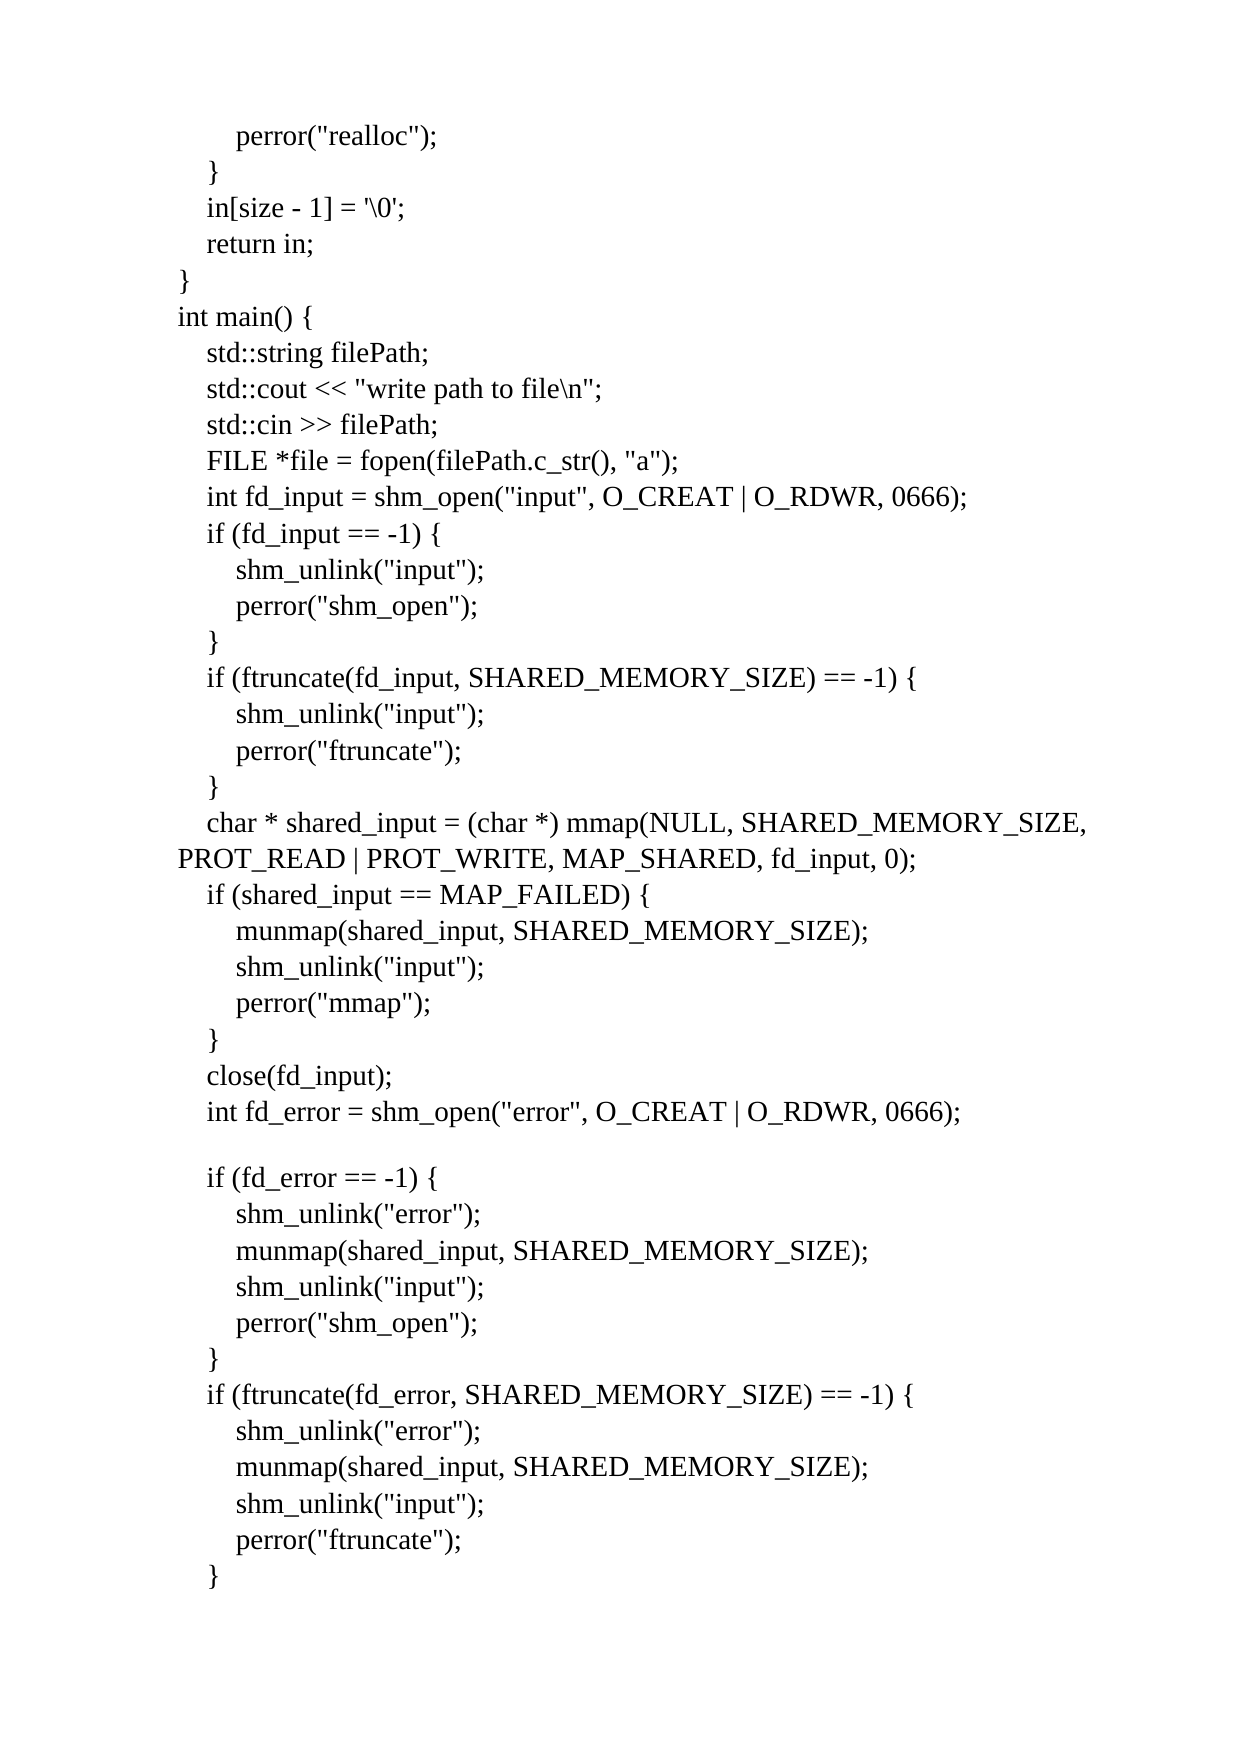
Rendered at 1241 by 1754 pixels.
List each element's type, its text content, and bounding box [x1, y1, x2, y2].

text if (shared_input == MAP_FAILED) { [177, 877, 1152, 911]
text shm_unlink("error"); [177, 1413, 1152, 1447]
text if (fd_input == -1) { [177, 516, 1152, 549]
text std::string filePath; [177, 335, 1152, 368]
text char * shared_input = (char *) mmap(NULL, SHARED_MEMORY_SIZE, PROT_READ | PROT_WRITE, MAP_SHARED, fd_input, 0); [177, 805, 1152, 874]
text perror("realloc"); [177, 118, 1152, 152]
text perror("shm_open"); [177, 1305, 1152, 1338]
text std::cout << "write path to file\n"; [177, 371, 1152, 405]
text if (fd_error == -1) { [177, 1160, 1152, 1194]
text } [177, 624, 1152, 658]
text } [177, 1341, 1152, 1375]
text shm_unlink("input"); [177, 949, 1152, 983]
text close(fd_input); [177, 1058, 1152, 1091]
text munmap(shared_input, SHARED_MEMORY_SIZE); [177, 913, 1152, 947]
text } [177, 769, 1152, 802]
text int main() { [177, 299, 1152, 332]
text } [177, 263, 1152, 296]
text perror("ftruncate"); [177, 1522, 1152, 1555]
text perror("ftruncate"); [177, 733, 1152, 766]
text if (ftruncate(fd_error, SHARED_MEMORY_SIZE) == -1) { [177, 1377, 1152, 1411]
text shm_unlink("input"); [177, 552, 1152, 585]
text if (ftruncate(fd_input, SHARED_MEMORY_SIZE) == -1) { [177, 660, 1152, 694]
text shm_unlink("input"); [177, 696, 1152, 730]
text } [177, 154, 1152, 188]
text int fd_error = shm_open("error", O_CREAT | O_RDWR, 0666); [177, 1094, 1152, 1128]
text std::cin >> filePath; [177, 407, 1152, 441]
text shm_unlink("error"); [177, 1197, 1152, 1230]
text munmap(shared_input, SHARED_MEMORY_SIZE); [177, 1449, 1152, 1483]
text return in; [177, 227, 1152, 260]
text perror("shm_open"); [177, 588, 1152, 622]
text in[size - 1] = '\0'; [177, 190, 1152, 224]
text } [177, 1022, 1152, 1055]
text FILE *file = fopen(filePath.c_str(), "a"); [177, 443, 1152, 477]
text int fd_input = shm_open("input", O_CREAT | O_RDWR, 0666); [177, 479, 1152, 513]
text perror("mmap"); [177, 986, 1152, 1019]
text munmap(shared_input, SHARED_MEMORY_SIZE); [177, 1233, 1152, 1266]
text } [177, 1558, 1152, 1592]
text shm_unlink("input"); [177, 1269, 1152, 1302]
text shm_unlink("input"); [177, 1486, 1152, 1519]
